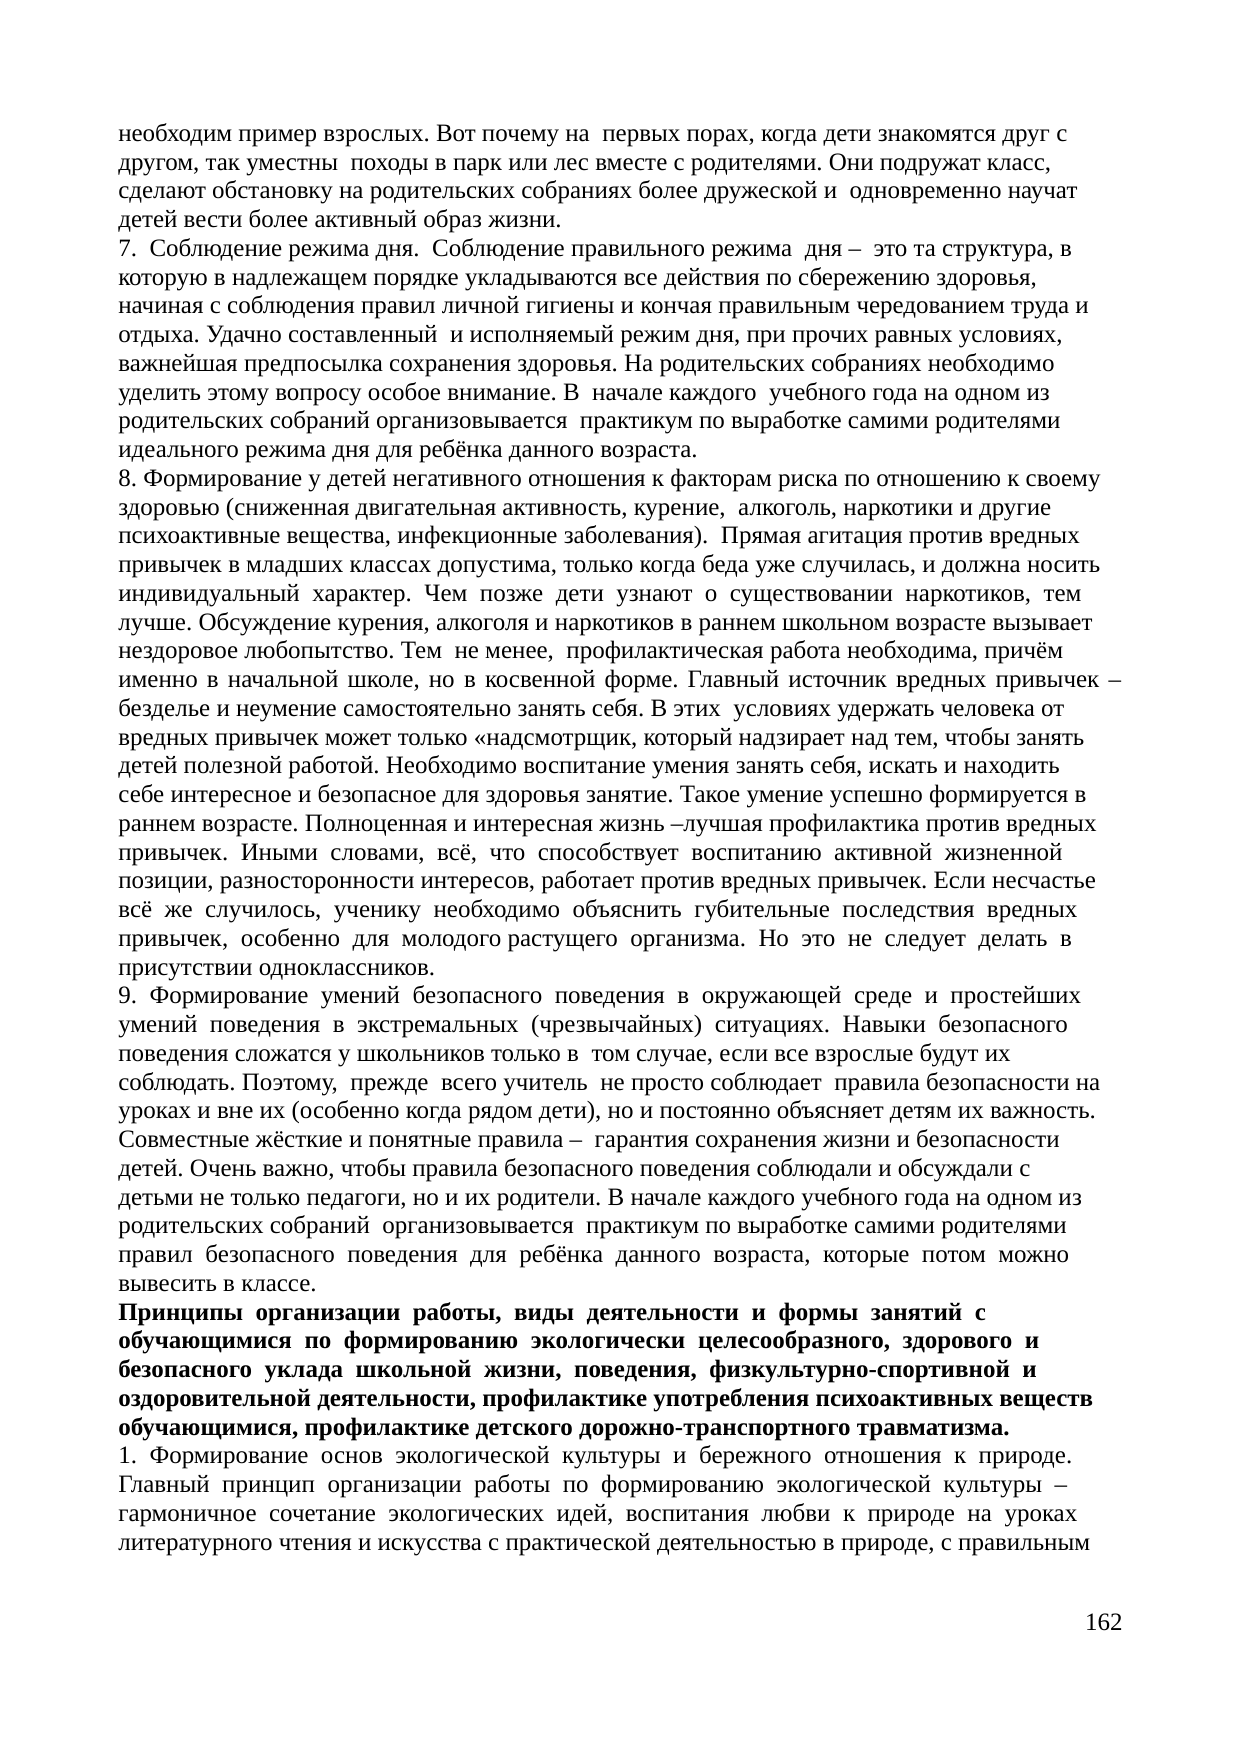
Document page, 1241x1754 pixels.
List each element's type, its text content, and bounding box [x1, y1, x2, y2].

text детей полезной работой. Необходимо воспитание умения занять себя, искать и находить [118, 751, 1122, 779]
text 1. Формирование основ экологической культуры и бережного отношения к природе. [118, 1441, 1122, 1469]
text безопасного уклада школьной жизни, поведения, физкультурно-спортивной и [118, 1354, 1122, 1383]
text раннем возрасте. Полноценная и интересная жизнь –лучшая профилактика против вредных [118, 808, 1122, 837]
text вредных привычек может только «надсмотрщик, который надзирает над тем, чтобы занять [118, 722, 1122, 751]
text уделить этому вопросу особое внимание. В начале каждого учебного года на одном из [118, 377, 1122, 406]
text детей вести более активный образ жизни. [118, 204, 1122, 233]
text психоактивные вещества, инфекционные заболевания). Прямая агитация против вредных [118, 521, 1122, 549]
text Главный принцип организации работы по формированию экологической культуры – [118, 1469, 1122, 1498]
text детей. Очень важно, чтобы правила безопасного поведения соблюдали и обсуждали с [118, 1153, 1122, 1182]
text идеального режима дня для ребёнка данного возраста. [118, 434, 1122, 463]
text литературного чтения и искусства с практической деятельностью в природе, с правильным [118, 1527, 1122, 1556]
text лучше. Обсуждение курения, алкоголя и наркотиков в раннем школьном возрасте вызывает [118, 607, 1122, 636]
text уроках и вне их (особенно когда рядом дети), но и постоянно объясняет детям их важность. [118, 1096, 1122, 1124]
text Принципы организации работы, виды деятельности и формы занятий с [118, 1297, 1122, 1326]
text здоровью (сниженная двигательная активность, курение, алкоголь, наркотики и другие [118, 492, 1122, 521]
text индивидуальный характер. Чем позже дети узнают о существовании наркотиков, тем [118, 578, 1122, 607]
text оздоровительной деятельности, профилактике употребления психоактивных веществ [118, 1383, 1122, 1412]
text присутствии одноклассников. [118, 952, 1122, 981]
text соблюдать. Поэтому, прежде всего учитель не просто соблюдает правила безопасности на [118, 1067, 1122, 1096]
text обучающимися по формированию экологически целесообразного, здорового и [118, 1326, 1122, 1354]
text именно в начальной школе, но в косвенной форме. Главный источник вредных привычек – безделье и неумение самостоятельно занять себя. В этих условиях удержать человека от [118, 664, 1122, 722]
text поведения сложатся у школьников только в том случае, если все взрослые будут их [118, 1038, 1122, 1067]
text привычек, особенно для молодого растущего организма. Но это не следует делать в [118, 923, 1122, 952]
text умений поведения в экстремальных (чрезвычайных) ситуациях. Навыки безопасного [118, 1009, 1122, 1038]
text гармоничное сочетание экологических идей, воспитания любви к природе на уроках [118, 1498, 1122, 1527]
text отдыха. Удачно составленный и исполняемый режим дня, при прочих равных условиях, [118, 319, 1122, 348]
text 8. Формирование у детей негативного отношения к факторам риска по отношению к своему [118, 463, 1122, 492]
text 9. Формирование умений безопасного поведения в окружающей среде и простейших [118, 981, 1122, 1009]
text другом, так уместны походы в парк или лес вместе с родителями. Они подружат класс, [118, 147, 1122, 176]
text важнейшая предпосылка сохранения здоровья. На родительских собраниях необходимо [118, 348, 1122, 377]
text которую в надлежащем порядке укладываются все действия по сбережению здоровья, [118, 262, 1122, 291]
text нездоровое любопытство. Тем не менее, профилактическая работа необходима, причём [118, 636, 1122, 664]
text сделают обстановку на родительских собраниях более дружеской и одновременно научат [118, 176, 1122, 204]
text Совместные жёсткие и понятные правила – гарантия сохранения жизни и безопасности [118, 1124, 1122, 1153]
text привычек в младших классах допустима, только когда беда уже случилась, и должна носить [118, 549, 1122, 578]
text правил безопасного поведения для ребёнка данного возраста, которые потом можно [118, 1239, 1122, 1268]
text 7. Соблюдение режима дня. Соблюдение правильного режима дня – это та структура, в [118, 233, 1122, 262]
text вывесить в классе. [118, 1268, 1122, 1297]
text необходим пример взрослых. Вот почему на первых порах, когда дети знакомятся друг с [118, 118, 1122, 147]
text начиная с соблюдения правил личной гигиены и кончая правильным чередованием труда и [118, 291, 1122, 319]
text родительских собраний организовывается практикум по выработке самими родителями [118, 406, 1122, 434]
text себе интересное и безопасное для здоровья занятие. Такое умение успешно формируется в [118, 779, 1122, 808]
text родительских собраний организовывается практикум по выработке самими родителями [118, 1211, 1122, 1239]
text привычек. Иными словами, всё, что способствует воспитанию активной жизненной [118, 837, 1122, 866]
text всё же случилось, ученику необходимо объяснить губительные последствия вредных [118, 894, 1122, 923]
text обучающимися, профилактике детского дорожно-транспортного травматизма. [118, 1412, 1122, 1441]
text детьми не только педагоги, но и их родители. В начале каждого учебного года на одном из [118, 1182, 1122, 1211]
text позиции, разносторонности интересов, работает против вредных привычек. Если несчастье [118, 866, 1122, 894]
